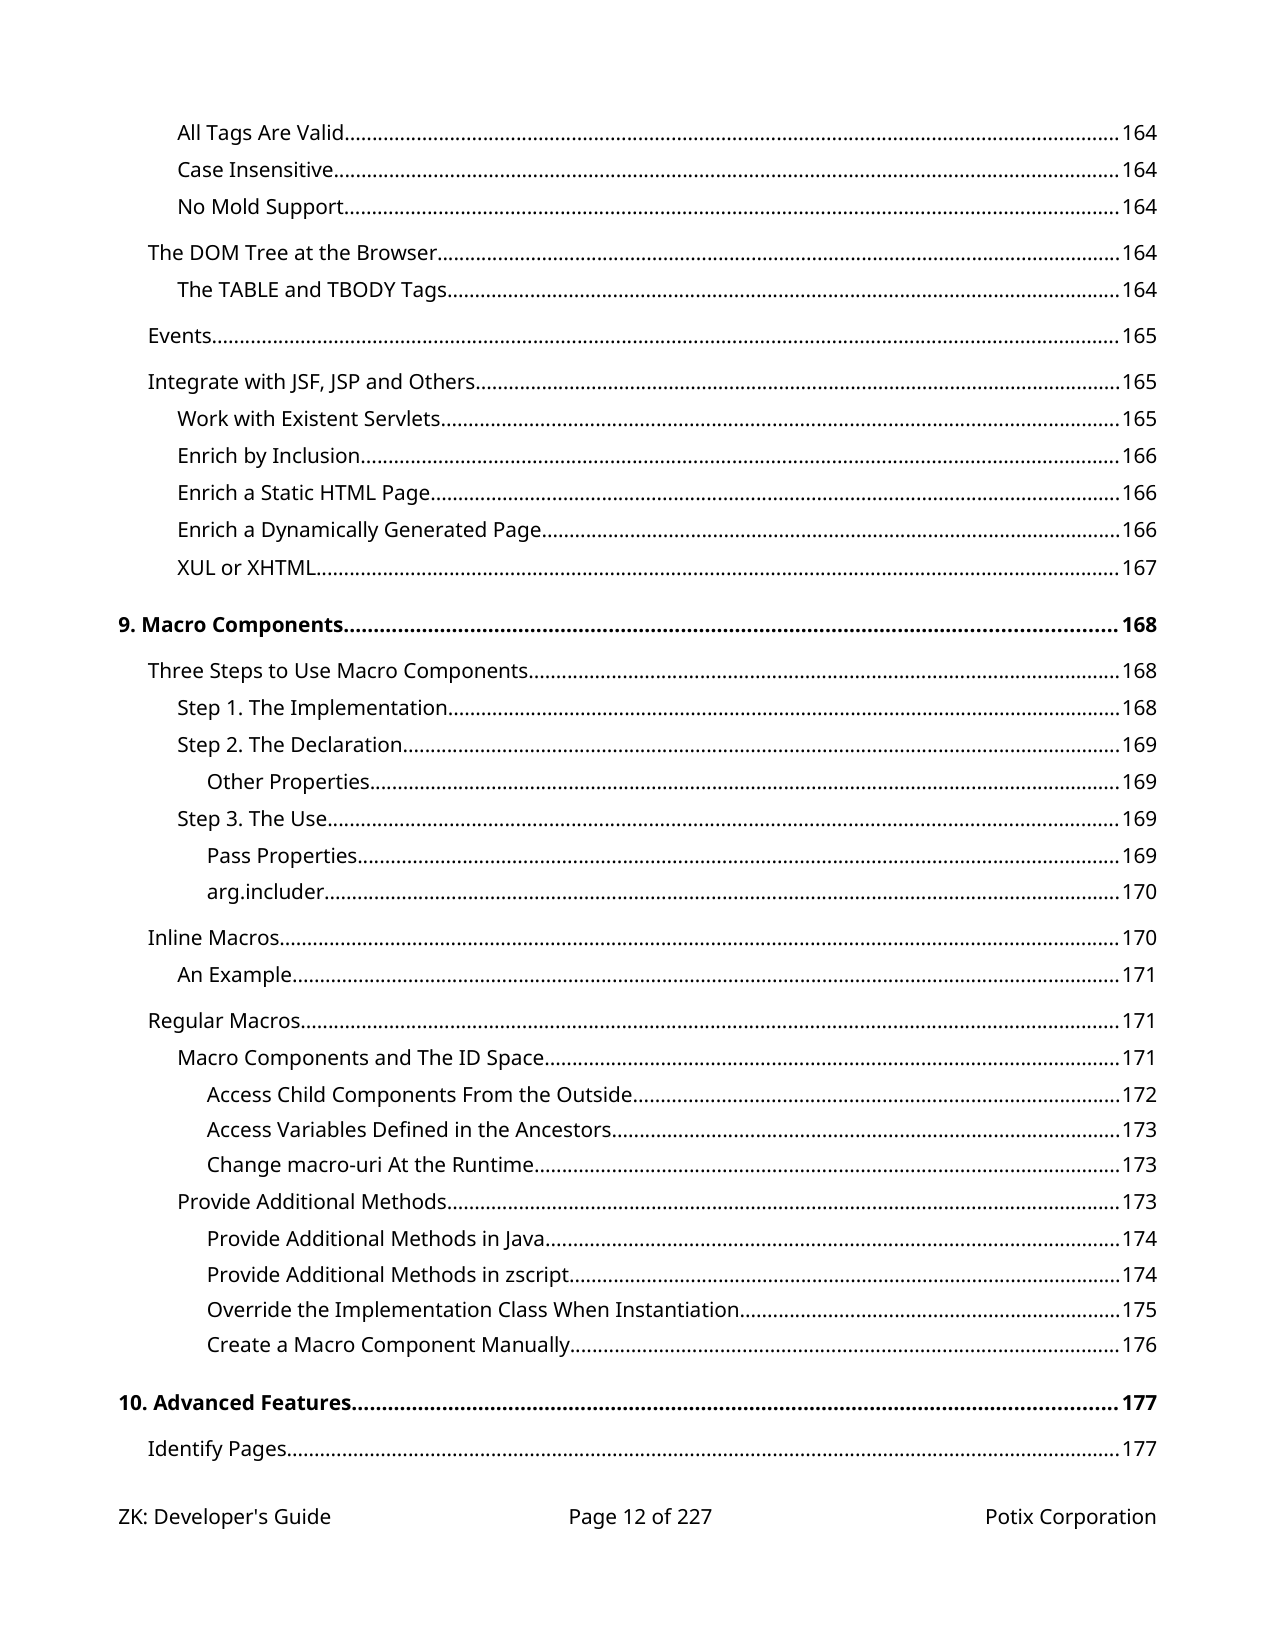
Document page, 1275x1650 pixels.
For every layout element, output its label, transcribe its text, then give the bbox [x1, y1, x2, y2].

text Provide Additional Methods in Java 174 [207, 1224, 1157, 1253]
text No Mold Support 164 [177, 192, 1157, 221]
text Step 2. The Declaration 169 [177, 730, 1157, 759]
text The DOM Tree at the Browser 164 [148, 238, 1157, 266]
text Events 165 [148, 321, 1157, 349]
text XUL or XHTML 167 [177, 553, 1157, 581]
text The TABLE and TBODY Tags 164 [177, 275, 1157, 303]
text arg.includer 170 [207, 877, 1157, 905]
text Three Steps to Use Macro Components 168 [148, 656, 1157, 684]
text Inline Macros 170 [148, 923, 1157, 951]
text Access Child Components From the Outside 172 [207, 1080, 1157, 1108]
text Enrich a Dynamically Generated Page 166 [177, 516, 1157, 544]
text Enrich by Inclusion 166 [177, 441, 1157, 469]
text Identify Pages 177 [148, 1434, 1157, 1462]
text Work with Existent Servlets 165 [177, 404, 1157, 432]
text 9. Macro Components 168 [118, 610, 1157, 638]
text Override the Implementation Class When Instantiation 175 [207, 1295, 1157, 1323]
text An Example 171 [177, 960, 1157, 988]
text Step 3. The Use 169 [177, 804, 1157, 833]
text 10. Advanced Features 177 [118, 1388, 1157, 1416]
text Create a Macro Component Manually 176 [207, 1330, 1157, 1358]
text Integrate with JSF, JSP and Others 165 [148, 367, 1157, 395]
text Pass Properties 169 [207, 842, 1157, 870]
text Access Variables Defined in the Ancestors 173 [207, 1115, 1157, 1143]
text Macro Components and The ID Space 171 [177, 1043, 1157, 1071]
text Case Insensitive 164 [177, 155, 1157, 183]
text Step 1. The Implementation 168 [177, 693, 1157, 722]
text Provide Additional Methods in zscript 174 [207, 1260, 1157, 1288]
text All Tags Are Valid 164 [177, 118, 1157, 146]
text Enrich a Static HTML Page 166 [177, 478, 1157, 507]
text Change macro-uri At the Runtime 173 [207, 1150, 1157, 1179]
text Other Properties 169 [207, 767, 1157, 796]
text Regular Macros 171 [148, 1006, 1157, 1034]
text Provide Additional Methods 173 [177, 1187, 1157, 1216]
